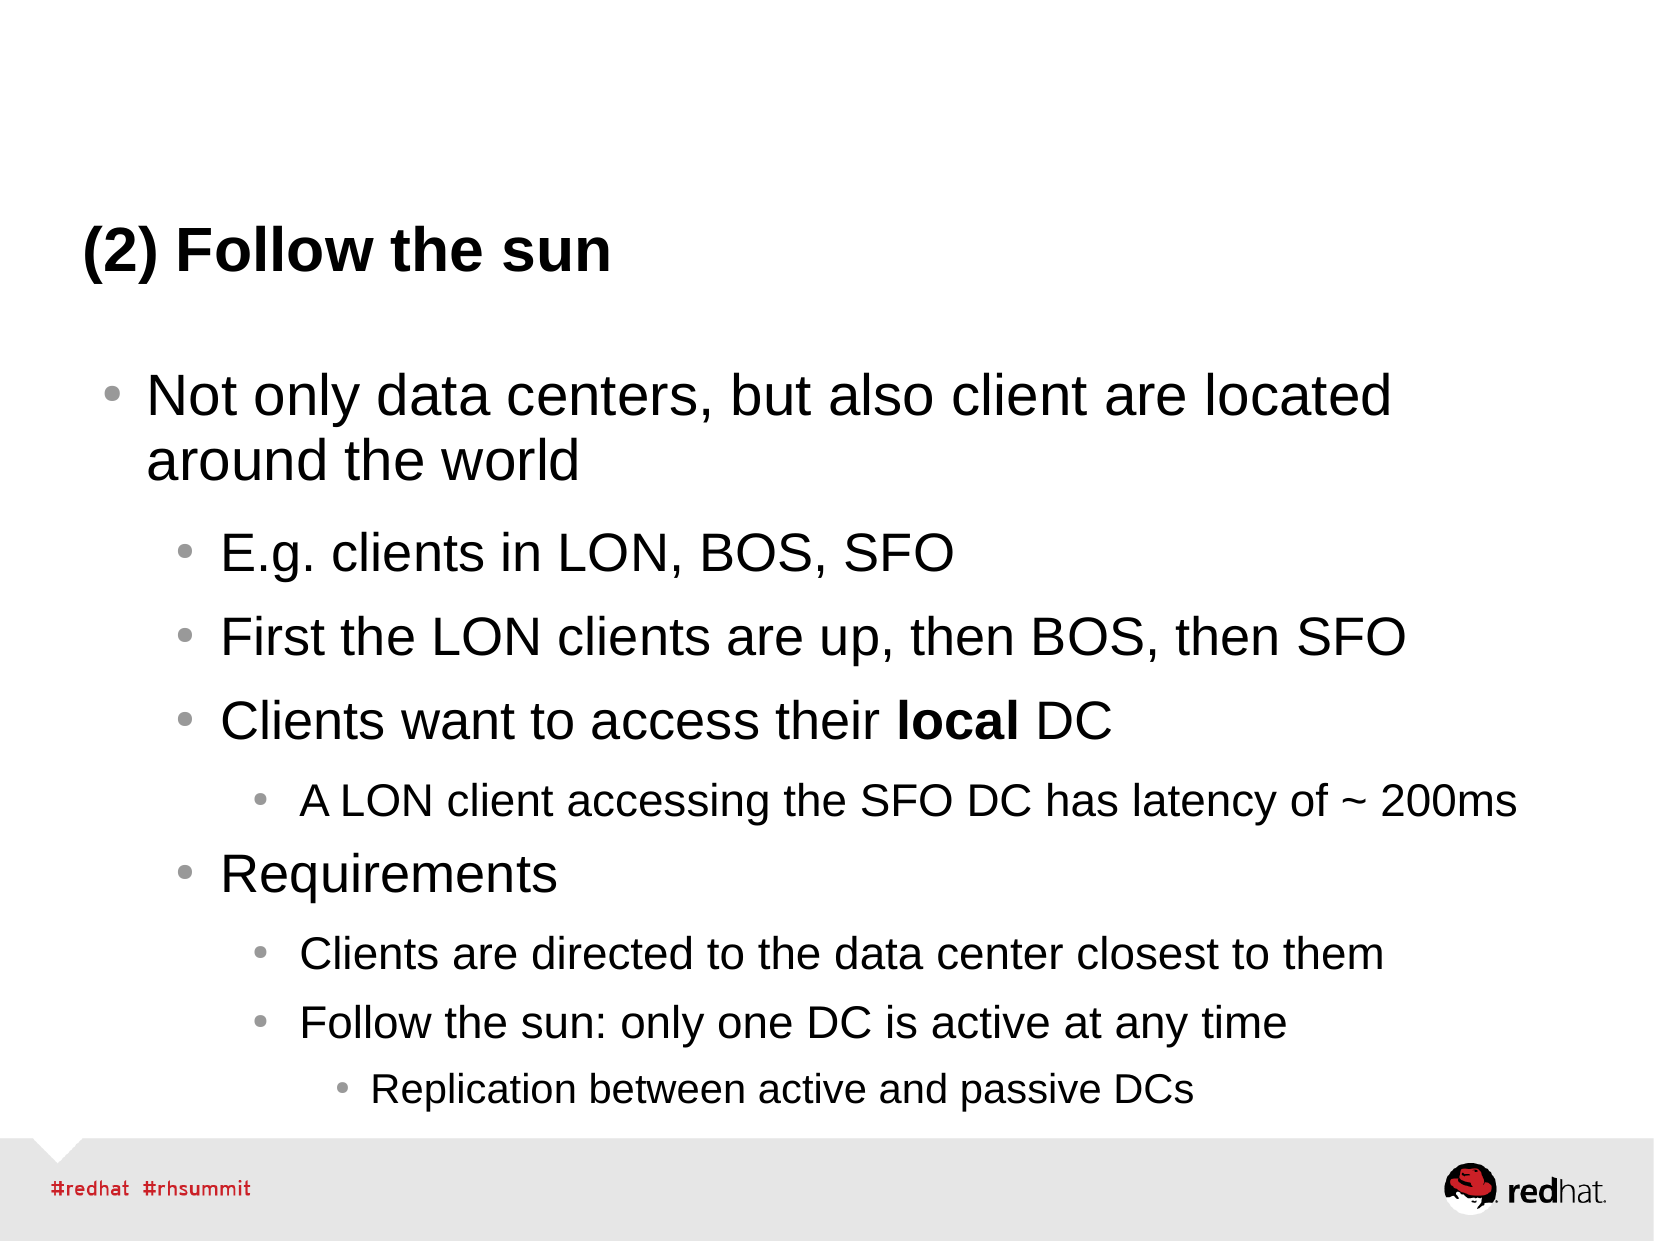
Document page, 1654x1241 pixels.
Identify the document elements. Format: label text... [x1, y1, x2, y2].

title (2) Follow the sun [82, 155, 1571, 344]
list Not only data centers, but also client are located around the world E.g. clients in LON, BOS, SFO First the LON clients are up, then BOS, then SFO Clients want to access their local DC A LON client accessing the SFO DC has latency of ~ 200ms Requirements Clients are directed to the data center closest to them Follow the sun: only one DC is active at any time Replication between active and passive DCs [86, 362, 1576, 1157]
picture [0, 0, 1654, 1241]
